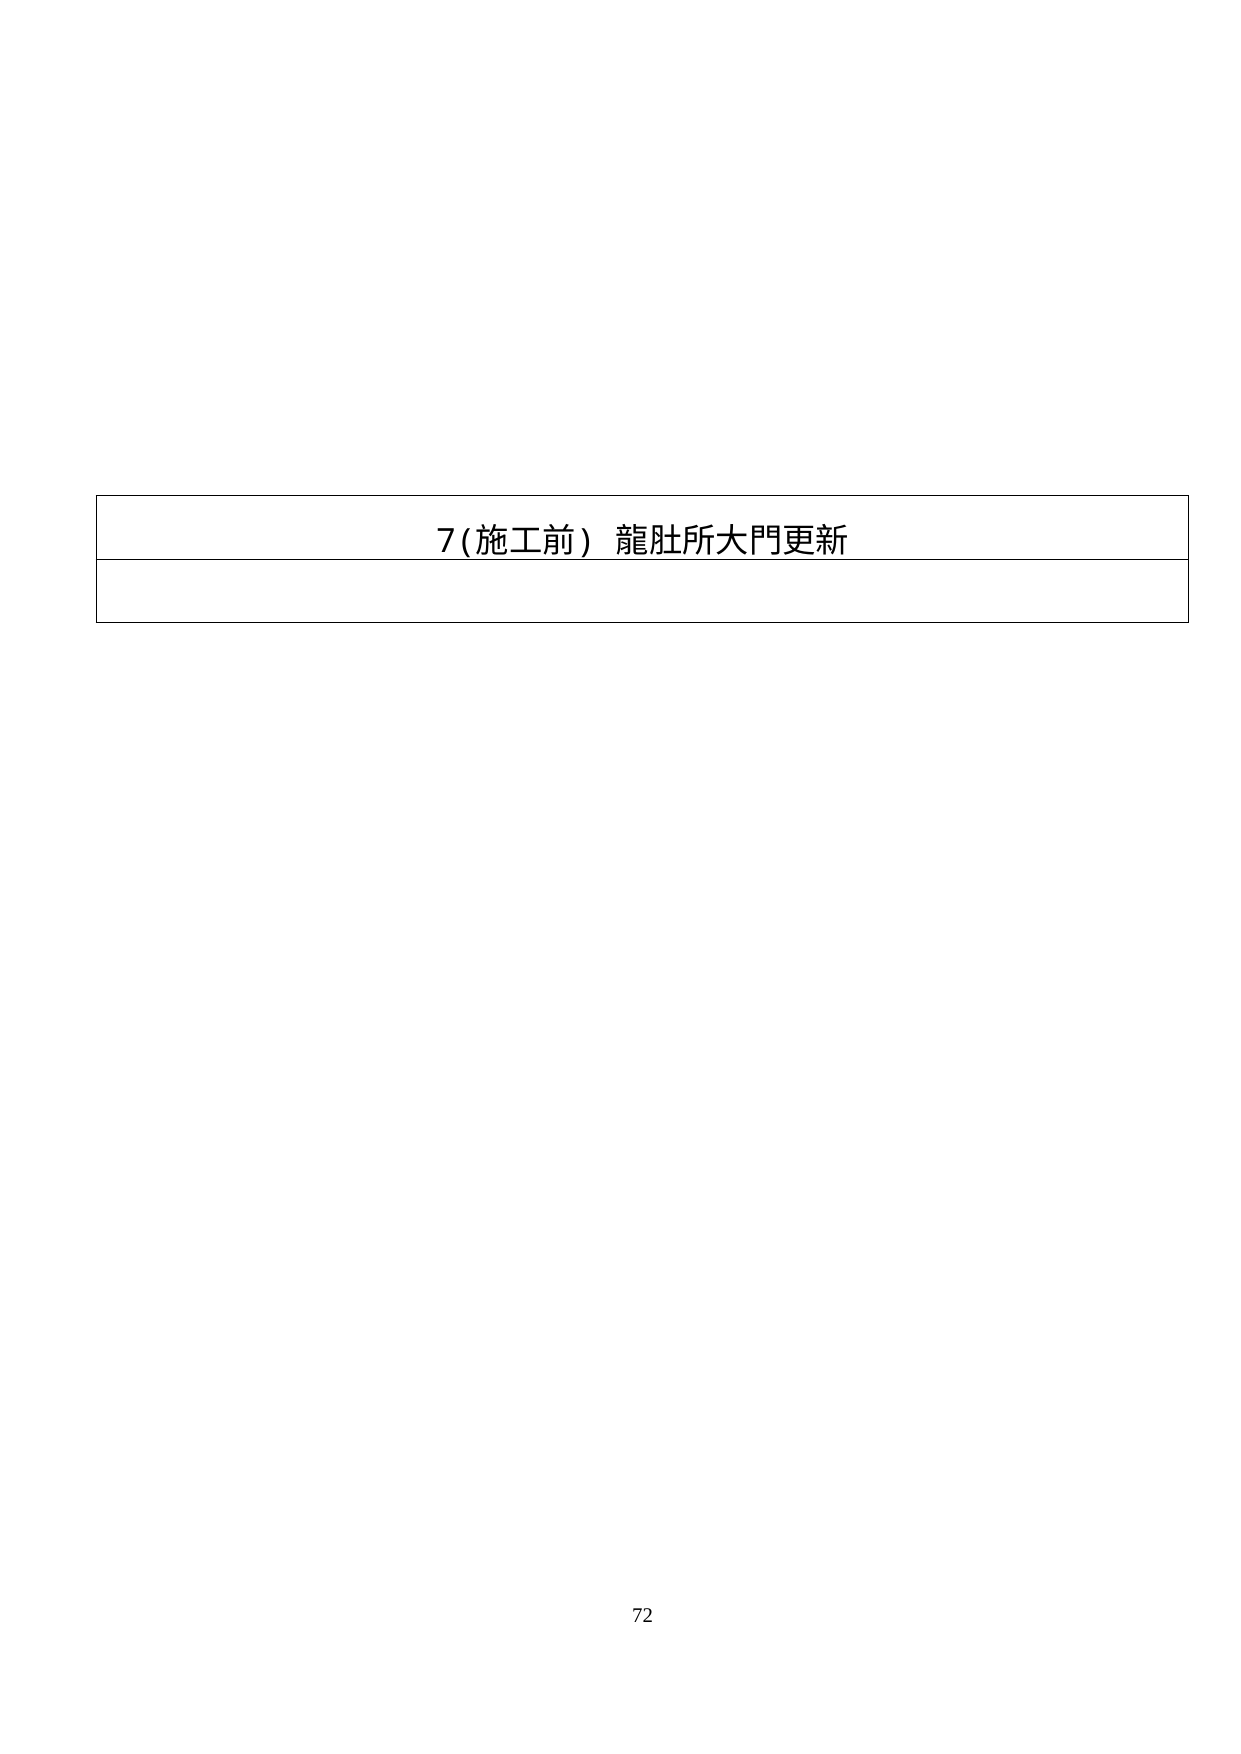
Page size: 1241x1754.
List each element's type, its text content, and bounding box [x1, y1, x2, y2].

table_cell [97, 560, 1188, 622]
table_cell 7(施工前) 龍肚所大門更新 [97, 496, 1188, 558]
